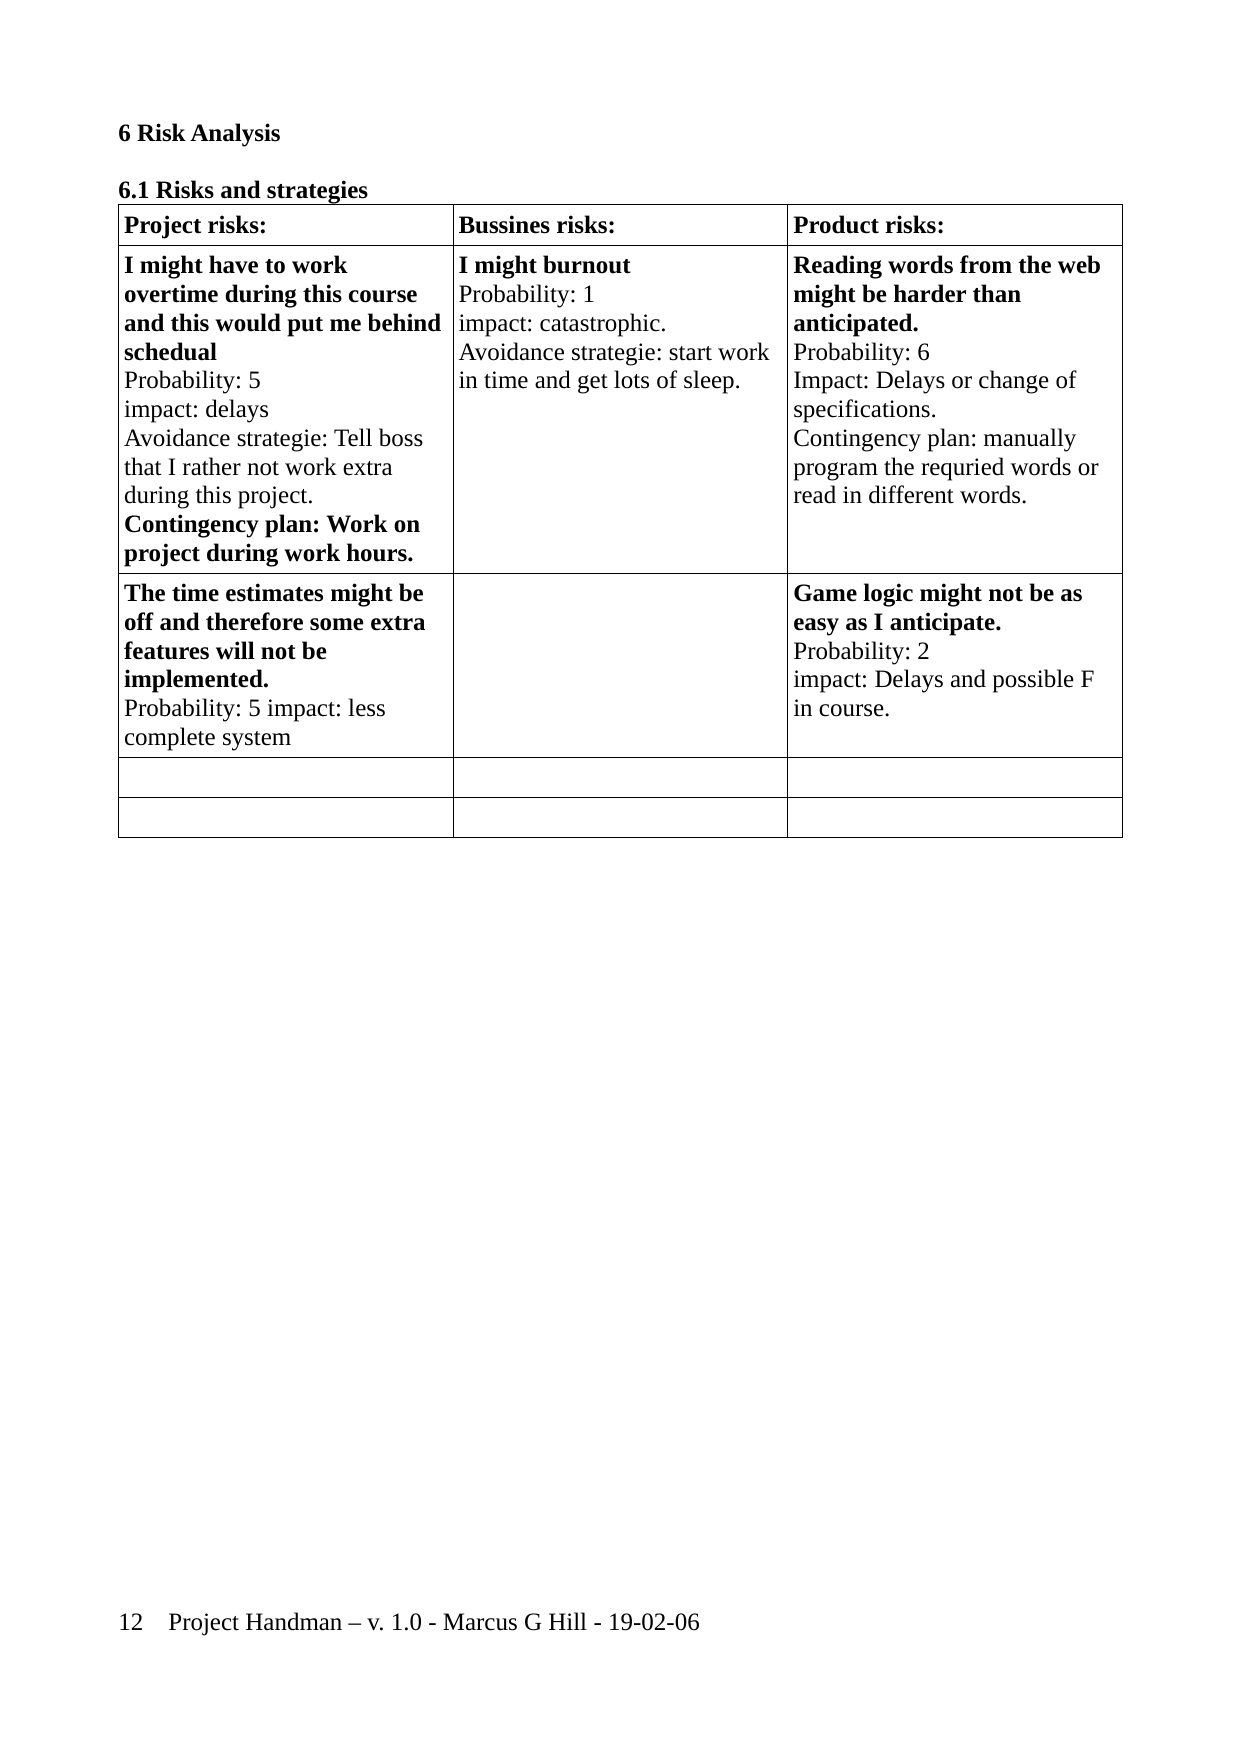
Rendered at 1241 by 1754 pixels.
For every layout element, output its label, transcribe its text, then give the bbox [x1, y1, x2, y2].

table_cell I might burnout Probability: 1 impact: catastrophic. Avoidance strategie: start work in time and get lots of sleep. [454, 246, 787, 572]
text 6.1 Risks and strategies [118, 176, 1122, 204]
table_cell The time estimates might be off and therefore some extra features will not be implemented. Probability: 5 impact: less complete system [119, 574, 453, 757]
table_header [119, 758, 453, 797]
text 6 Risk Analysis [118, 118, 1122, 147]
table_cell Game logic might not be as easy as I anticipate. Probability: 2 impact: Delays and possible F in course. [788, 574, 1122, 757]
table_header Product risks: [788, 205, 1122, 245]
table_cell [788, 798, 1122, 837]
table_header Project risks: [119, 205, 453, 245]
table_cell Reading words from the web might be harder than anticipated. Probability: 6 Impact: Delays or change of specifications. Contingency plan: manually program the requried words or read in different words. [788, 246, 1122, 572]
table_header [454, 758, 787, 797]
table_header Bussines risks: [454, 205, 787, 245]
table_cell [454, 798, 787, 837]
table_cell I might have to work overtime during this course and this would put me behind schedual Probability: 5 impact: delays Avoidance strategie: Tell boss that I rather not work extra during this project. Contingency plan: Work on project during work hours. [119, 246, 453, 572]
table_cell [454, 574, 787, 757]
table_header [788, 758, 1122, 797]
table_cell [119, 798, 453, 837]
